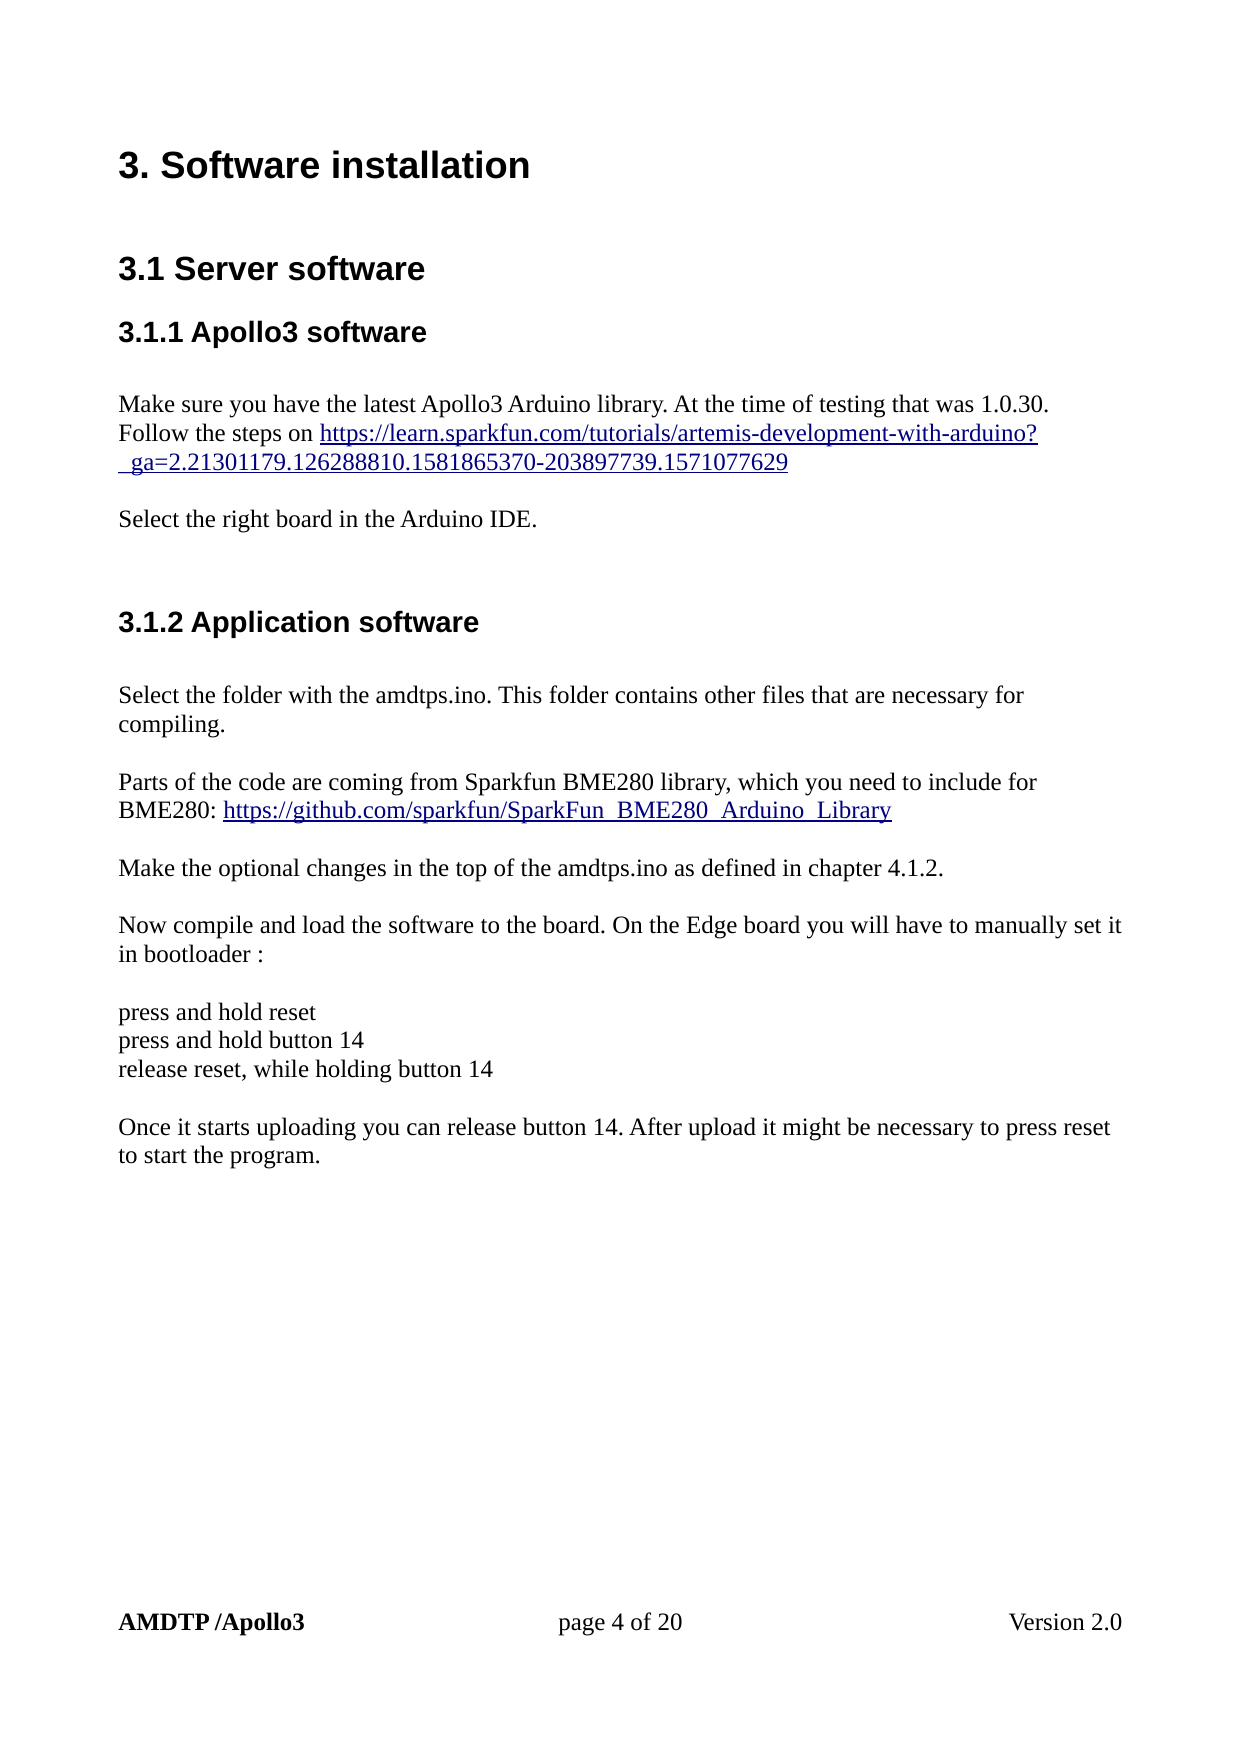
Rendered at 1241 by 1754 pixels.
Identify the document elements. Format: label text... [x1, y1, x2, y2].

subtitle 3.1 Server software [118, 249, 1122, 287]
subtitle 3.1.2 Application software [118, 605, 1122, 639]
text Parts of the code are coming from Sparkfun BME280 library, which you need to include for BME280: https://github.com/sparkfun/SparkFun_BME280_Arduino_Library [118, 767, 1122, 824]
text Select the right board in the Arduino IDE. [118, 504, 1122, 533]
text Make the optional changes in the top of the amdtps.ino as defined in chapter 4.1.2. [118, 853, 1122, 882]
text Once it starts uploading you can release button 14. After upload it might be necessary to press reset to start the program. [118, 1112, 1122, 1169]
text Make sure you have the latest Apollo3 Arduino library. At the time of testing that was 1.0.30. Follow the steps on https://learn.sparkfun.com/tutorials/artemis-development-with-arduino?_ga=2.21301179.126288810.1581865370-203897739.1571077629 [118, 389, 1122, 476]
subtitle 3. Software installation [118, 143, 1122, 187]
text Now compile and load the software to the board. On the Edge board you will have to manually set it in bootloader : [118, 910, 1122, 968]
text press and hold button 14 [118, 1025, 1122, 1054]
text release reset, while holding button 14 [118, 1054, 1122, 1083]
text Select the folder with the amdtps.ino. This folder contains other files that are necessary for compiling. [118, 680, 1122, 738]
text press and hold reset [118, 997, 1122, 1025]
subtitle 3.1.1 Apollo3 software [118, 314, 1122, 348]
